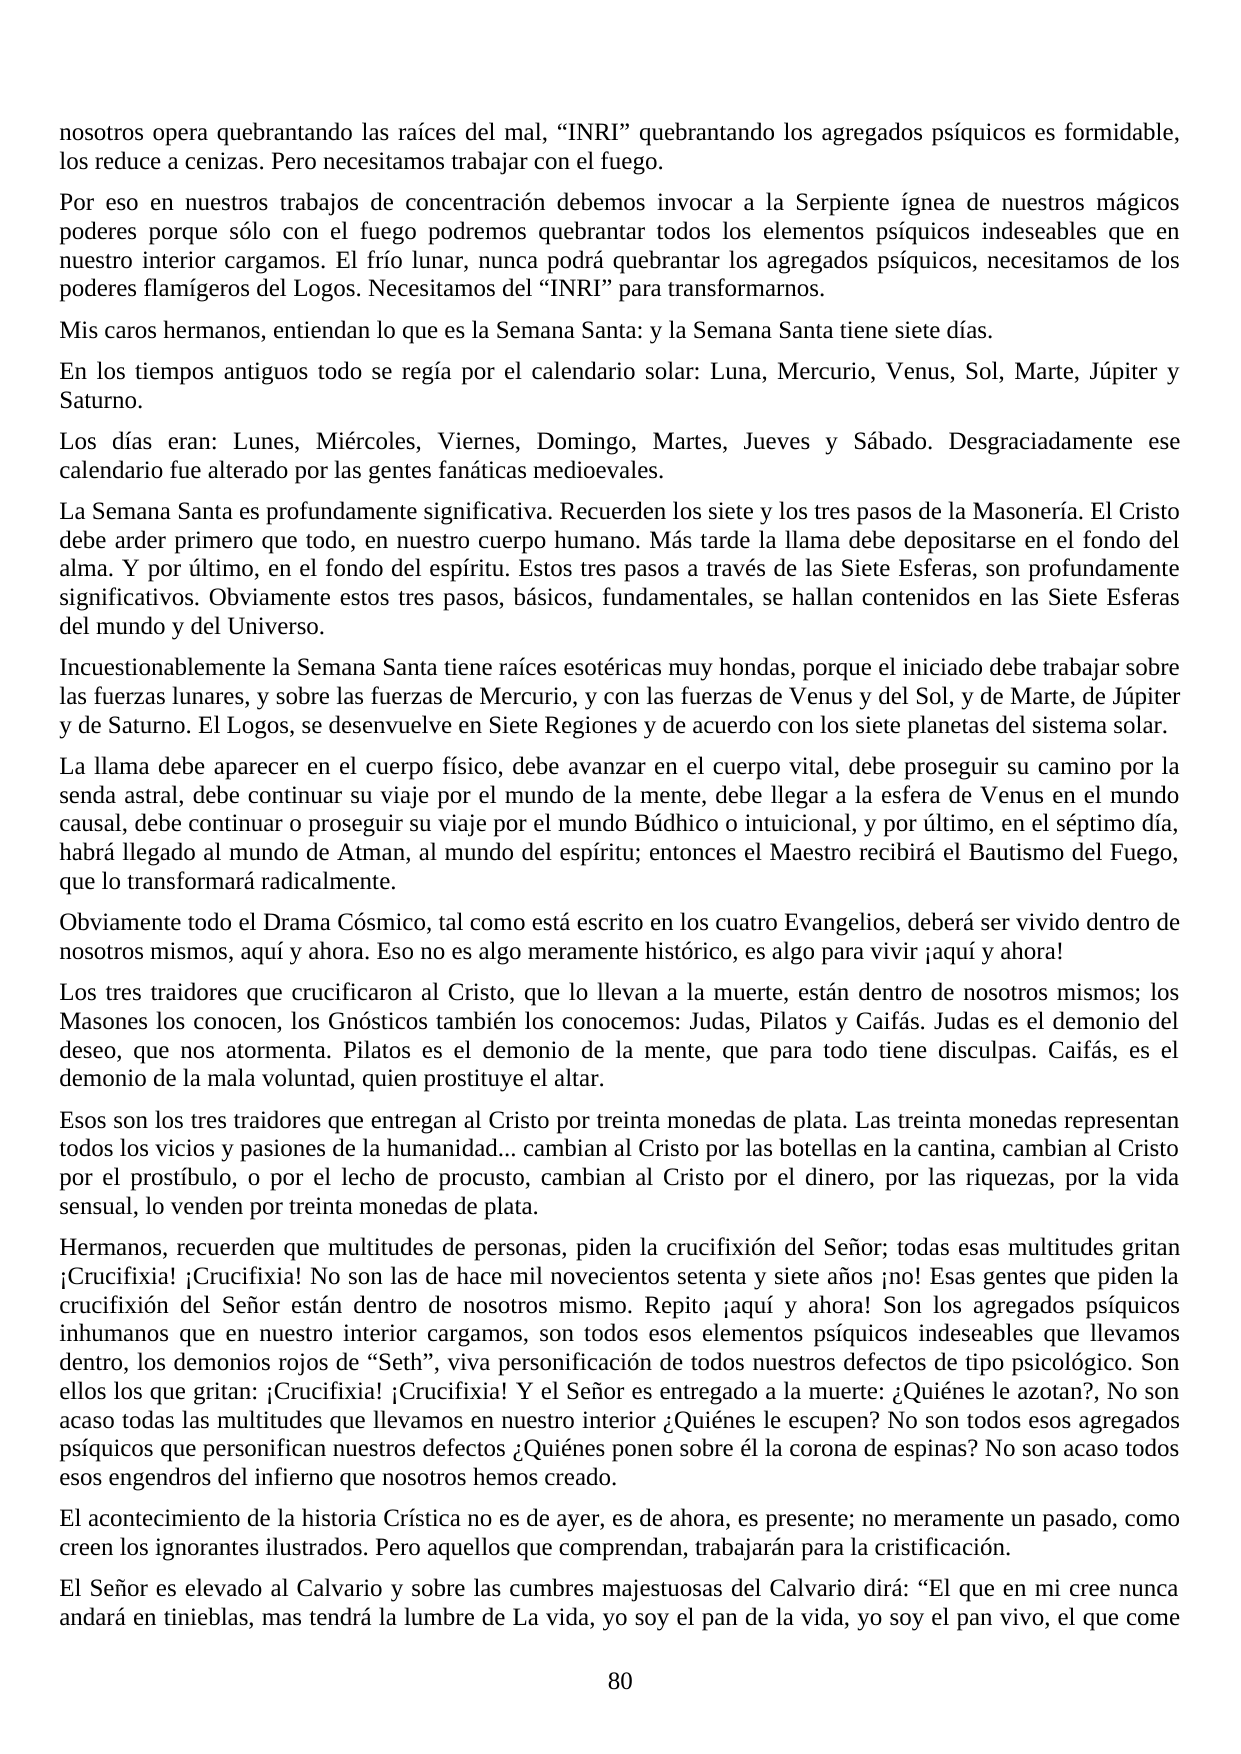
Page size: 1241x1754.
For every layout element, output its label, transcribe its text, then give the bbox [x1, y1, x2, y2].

text En los tiempos antiguos todo se regía por el calendario solar: Luna, Mercurio, Venus, Sol, Marte, Júpiter y Saturno. [59, 356, 1181, 413]
text La Semana Santa es profundamente significativa. Recuerden los siete y los tres pasos de la Masonería. El Cristo debe arder primero que todo, en nuestro cuerpo humano. Más tarde la llama debe depositarse en el fondo del alma. Y por último, en el fondo del espíritu. Estos tres pasos a través de las Siete Esferas, son profundamente significativos. Obviamente estos tres pasos, básicos, fundamentales, se hallan contenidos en las Siete Esferas del mundo y del Universo. [59, 496, 1181, 640]
text Mis caros hermanos, entiendan lo que es la Semana Santa: y la Semana Santa tiene siete días. [59, 315, 1181, 343]
text Por eso en nuestros trabajos de concentración debemos invocar a la Serpiente ígnea de nuestros mágicos poderes porque sólo con el fuego podremos quebrantar todos los elementos psíquicos indeseables que en nuestro interior cargamos. El frío lunar, nunca podrá quebrantar los agregados psíquicos, necesitamos de los poderes flamígeros del Logos. Necesitamos del “INRI” para transformarnos. [59, 187, 1181, 302]
text Los días eran: Lunes, Miércoles, Viernes, Domingo, Martes, Jueves y Sábado. Desgraciadamente ese calendario fue alterado por las gentes fanáticas medioevales. [59, 426, 1181, 483]
text nosotros opera quebrantando las raíces del mal, “INRI” quebrantando los agregados psíquicos es formidable, los reduce a cenizas. Pero necesitamos trabajar con el fuego. [59, 117, 1181, 175]
text Incuestionablemente la Semana Santa tiene raíces esotéricas muy hondas, porque el iniciado debe trabajar sobre las fuerzas lunares, y sobre las fuerzas de Mercurio, y con las fuerzas de Venus y del Sol, y de Marte, de Júpiter y de Saturno. El Logos, se desenvuelve en Siete Regiones y de acuerdo con los siete planetas del sistema solar. [59, 652, 1181, 738]
text Obviamente todo el Drama Cósmico, tal como está escrito en los cuatro Evangelios, deberá ser vivido dentro de nosotros mismos, aquí y ahora. Eso no es algo meramente histórico, es algo para vivir ¡aquí y ahora! [59, 907, 1181, 965]
text Los tres traidores que crucificaron al Cristo, que lo llevan a la muerte, están dentro de nosotros mismos; los Masones los conocen, los Gnósticos también los conocemos: Judas, Pilatos y Caifás. Judas es el demonio del deseo, que nos atormenta. Pilatos es el demonio de la mente, que para todo tiene disculpas. Caifás, es el demonio de la mala voluntad, quien prostituye el altar. [59, 977, 1181, 1092]
text El acontecimiento de la historia Crística no es de ayer, es de ahora, es presente; no meramente un pasado, como creen los ignorantes ilustrados. Pero aquellos que comprendan, trabajarán para la cristificación. [59, 1503, 1181, 1561]
text La llama debe aparecer en el cuerpo físico, debe avanzar en el cuerpo vital, debe proseguir su camino por la senda astral, debe continuar su viaje por el mundo de la mente, debe llegar a la esfera de Venus en el mundo causal, debe continuar o proseguir su viaje por el mundo Búdhico o intuicional, y por último, en el séptimo día, habrá llegado al mundo de Atman, al mundo del espíritu; entonces el Maestro recibirá el Bautismo del Fuego, que lo transformará radicalmente. [59, 751, 1181, 895]
text Hermanos, recuerden que multitudes de personas, piden la crucifixión del Señor; todas esas multitudes gritan ¡Crucifixia! ¡Crucifixia! No son las de hace mil novecientos setenta y siete años ¡no! Esas gentes que piden la crucifixión del Señor están dentro de nosotros mismo. Repito ¡aquí y ahora! Son los agregados psíquicos inhumanos que en nuestro interior cargamos, son todos esos elementos psíquicos indeseables que llevamos dentro, los demonios rojos de “Seth”, viva personificación de todos nuestros defectos de tipo psicológico. Son ellos los que gritan: ¡Crucifixia! ¡Crucifixia! Y el Señor es entregado a la muerte: ¿Quiénes le azotan?, No son acaso todas las multitudes que llevamos en nuestro interior ¿Quiénes le escupen? No son todos esos agregados psíquicos que personifican nuestros defectos ¿Quiénes ponen sobre él la corona de espinas? No son acaso todos esos engendros del infierno que nosotros hemos creado. [59, 1232, 1181, 1491]
text El Señor es elevado al Calvario y sobre las cumbres majestuosas del Calvario dirá: “El que en mi cree nunca andará en tinieblas, mas tendrá la lumbre de La vida, yo soy el pan de la vida, yo soy el pan vivo, el que come [59, 1573, 1181, 1631]
text Esos son los tres traidores que entregan al Cristo por treinta monedas de plata. Las treinta monedas representan todos los vicios y pasiones de la humanidad... cambian al Cristo por las botellas en la cantina, cambian al Cristo por el prostíbulo, o por el lecho de procusto, cambian al Cristo por el dinero, por las riquezas, por la vida sensual, lo venden por treinta monedas de plata. [59, 1105, 1181, 1220]
